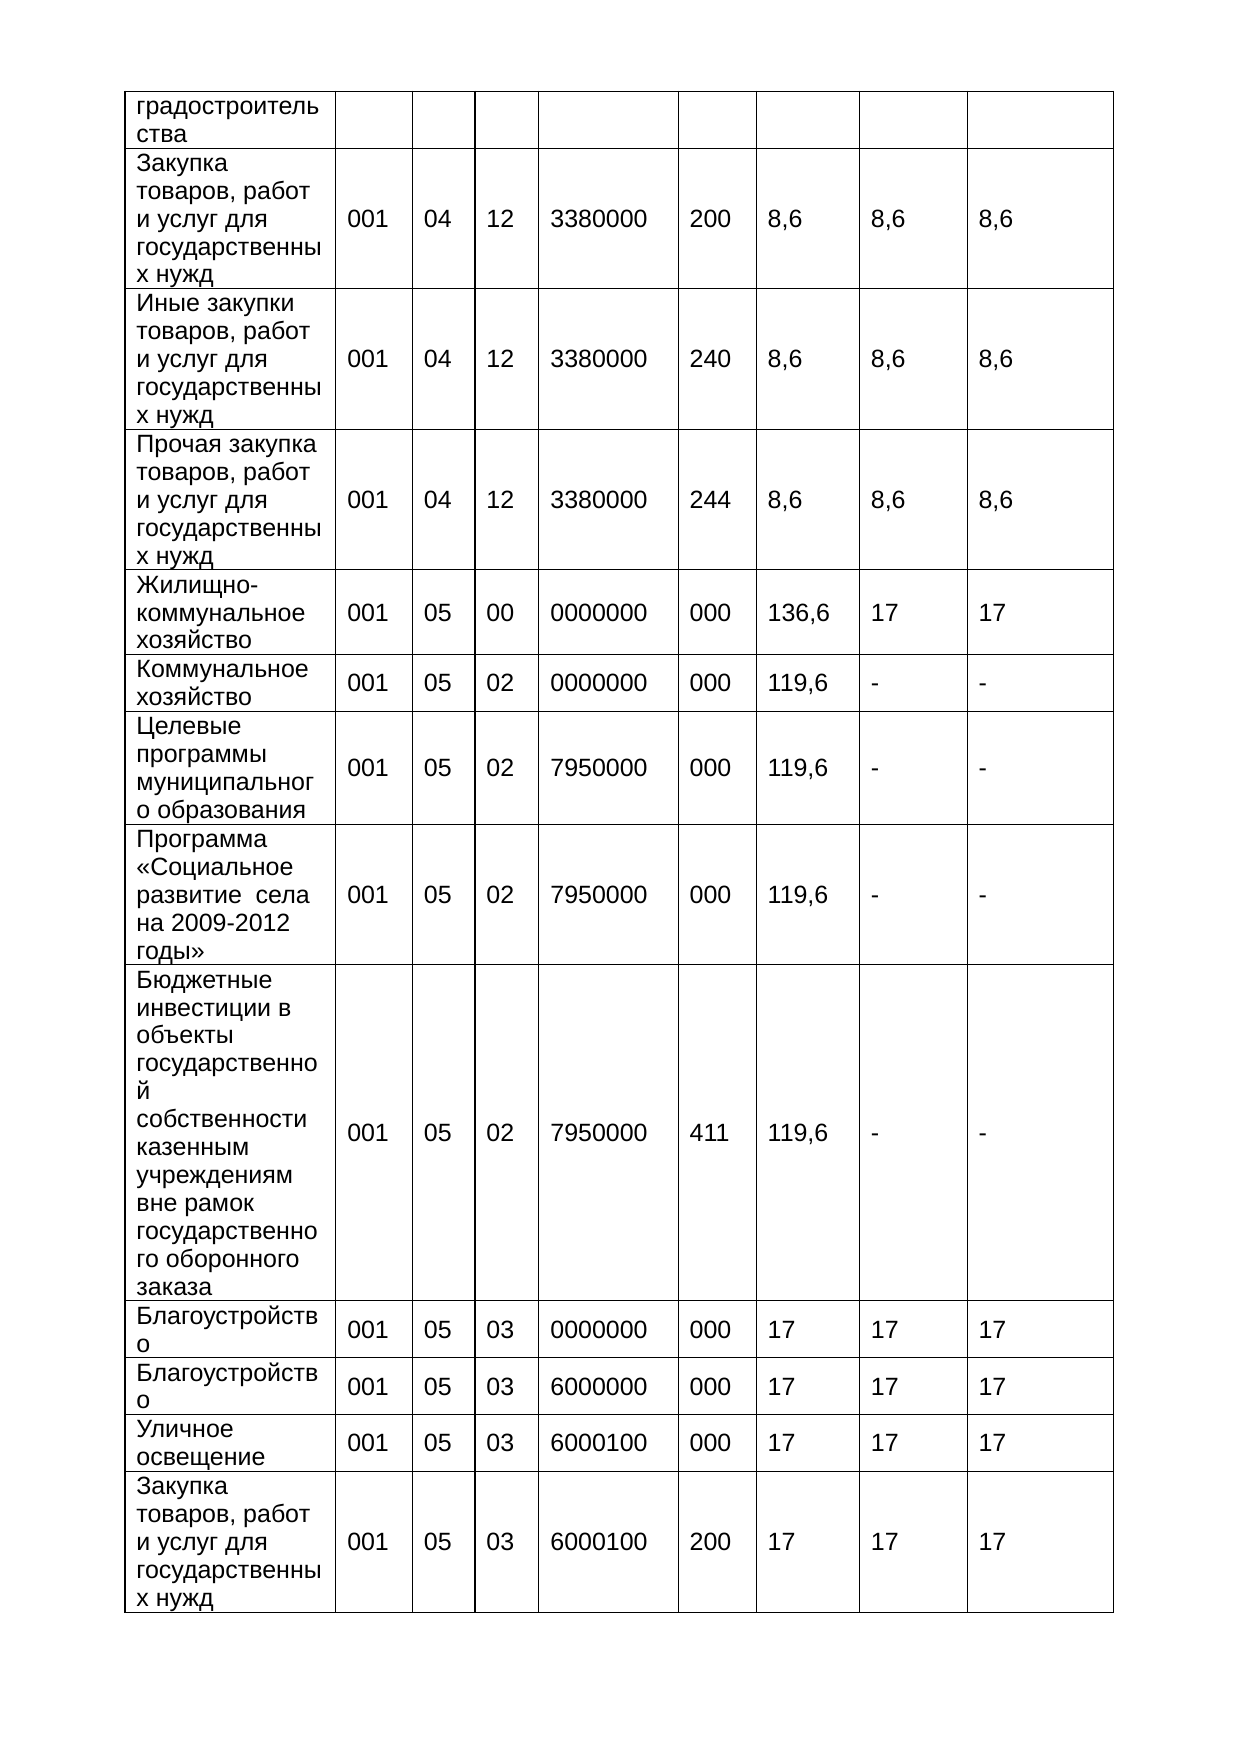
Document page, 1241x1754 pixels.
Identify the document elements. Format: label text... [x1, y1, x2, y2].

table_cell 200 [679, 1472, 756, 1612]
table_cell 05 [413, 1301, 474, 1357]
table_cell Целевые программы муниципального образования [126, 712, 335, 824]
table_cell 17 [860, 1358, 967, 1414]
table_cell 001 [336, 289, 412, 429]
table_cell 3380000 [539, 430, 678, 569]
table_cell 411 [679, 965, 756, 1300]
table_cell Иные закупки товаров, работ и услуг для государственных нужд [126, 289, 335, 429]
table_cell 17 [968, 570, 1113, 654]
table_cell 03 [476, 1415, 538, 1471]
table_cell 02 [476, 655, 538, 711]
table_cell - [860, 712, 967, 824]
table_cell 17 [968, 1472, 1113, 1612]
table_cell 001 [336, 712, 412, 824]
table_cell Коммунальное хозяйство [126, 655, 335, 711]
table_cell 17 [860, 1301, 967, 1357]
table_cell 17 [968, 1415, 1113, 1471]
table_cell [860, 92, 967, 147]
table_cell 02 [476, 825, 538, 964]
table_cell 02 [476, 712, 538, 824]
table_cell 000 [679, 1358, 756, 1414]
table_cell 05 [413, 712, 474, 824]
table_cell 12 [476, 430, 538, 569]
table_cell 8,6 [860, 289, 967, 429]
table_cell 8,6 [757, 289, 859, 429]
table_cell 001 [336, 430, 412, 569]
table_cell Уличное освещение [126, 1415, 335, 1471]
table_cell 6000100 [539, 1472, 678, 1612]
table_cell 04 [413, 149, 474, 288]
table_cell 8,6 [968, 430, 1113, 569]
table_cell [336, 92, 412, 147]
table_cell 04 [413, 430, 474, 569]
table_cell 17 [757, 1472, 859, 1612]
table_cell 04 [413, 289, 474, 429]
table_cell 000 [679, 1415, 756, 1471]
table_cell [968, 92, 1113, 147]
table_cell - [860, 825, 967, 964]
table_cell 03 [476, 1358, 538, 1414]
table_cell Жилищно-коммунальное хозяйство [126, 570, 335, 654]
table_cell 02 [476, 965, 538, 1300]
table_cell 05 [413, 825, 474, 964]
table_cell 8,6 [757, 149, 859, 288]
table_cell 119,6 [757, 655, 859, 711]
table_cell 240 [679, 289, 756, 429]
table_cell - [968, 712, 1113, 824]
table_cell 119,6 [757, 965, 859, 1300]
table_cell 3380000 [539, 289, 678, 429]
table_cell 6000000 [539, 1358, 678, 1414]
table_cell 17 [968, 1358, 1113, 1414]
table_cell [679, 92, 756, 147]
table_cell Закупка товаров, работ и услуг для государственных нужд [126, 149, 335, 288]
table_cell 05 [413, 965, 474, 1300]
table_cell 17 [860, 1415, 967, 1471]
table_cell 12 [476, 149, 538, 288]
table_cell - [968, 825, 1113, 964]
table_cell Бюджетные инвестиции в объекты государственной собственности казенным учреждениям вне рамок государственного оборонного заказа [126, 965, 335, 1300]
table_cell 000 [679, 570, 756, 654]
table_cell [757, 92, 859, 147]
table_cell [539, 92, 678, 147]
table_cell 0000000 [539, 655, 678, 711]
table_cell 05 [413, 1358, 474, 1414]
table_cell 8,6 [860, 149, 967, 288]
table_cell 001 [336, 965, 412, 1300]
table_cell Прочая закупка товаров, работ и услуг для государственных нужд [126, 430, 335, 569]
table_cell 001 [336, 1358, 412, 1414]
table_cell 05 [413, 1472, 474, 1612]
table_cell - [968, 655, 1113, 711]
table_cell [413, 92, 474, 147]
table_cell 000 [679, 1301, 756, 1357]
table_cell 8,6 [968, 289, 1113, 429]
table_cell 8,6 [860, 430, 967, 569]
table_cell 05 [413, 570, 474, 654]
table_cell 17 [860, 1472, 967, 1612]
table_cell 05 [413, 1415, 474, 1471]
table_cell 119,6 [757, 825, 859, 964]
table_cell 17 [757, 1301, 859, 1357]
table_cell 03 [476, 1301, 538, 1357]
table_cell 000 [679, 712, 756, 824]
table_cell - [860, 965, 967, 1300]
table_cell 000 [679, 655, 756, 711]
table_cell 244 [679, 430, 756, 569]
table_cell 001 [336, 825, 412, 964]
table_cell 001 [336, 1472, 412, 1612]
table_cell - [860, 655, 967, 711]
table_cell 00 [476, 570, 538, 654]
table_cell 8,6 [968, 149, 1113, 288]
table_cell 001 [336, 655, 412, 711]
table_cell 001 [336, 149, 412, 288]
table_cell 136,6 [757, 570, 859, 654]
table_cell 001 [336, 1301, 412, 1357]
table_cell 17 [757, 1415, 859, 1471]
table_cell 17 [968, 1301, 1113, 1357]
table_cell 03 [476, 1472, 538, 1612]
table_cell 12 [476, 289, 538, 429]
table_cell 200 [679, 149, 756, 288]
table_cell Благоустройство [126, 1301, 335, 1357]
table_cell 6000100 [539, 1415, 678, 1471]
table_cell Программа «Социальное развитие села на 2009-2012 годы» [126, 825, 335, 964]
table_cell 001 [336, 1415, 412, 1471]
table_cell 0000000 [539, 570, 678, 654]
table_cell 7950000 [539, 712, 678, 824]
table_cell 17 [860, 570, 967, 654]
table_cell Закупка товаров, работ и услуг для государственных нужд [126, 1472, 335, 1612]
table_cell 17 [757, 1358, 859, 1414]
table_cell 05 [413, 655, 474, 711]
table_cell - [968, 965, 1113, 1300]
table_cell 119,6 [757, 712, 859, 824]
table_cell градостроительства [126, 92, 335, 147]
table_cell 7950000 [539, 965, 678, 1300]
table_cell 001 [336, 570, 412, 654]
table_cell 3380000 [539, 149, 678, 288]
table_cell 8,6 [757, 430, 859, 569]
table_cell [476, 92, 538, 147]
table_cell 7950000 [539, 825, 678, 964]
table_cell Благоустройство [126, 1358, 335, 1414]
table_cell 000 [679, 825, 756, 964]
table_cell 0000000 [539, 1301, 678, 1357]
